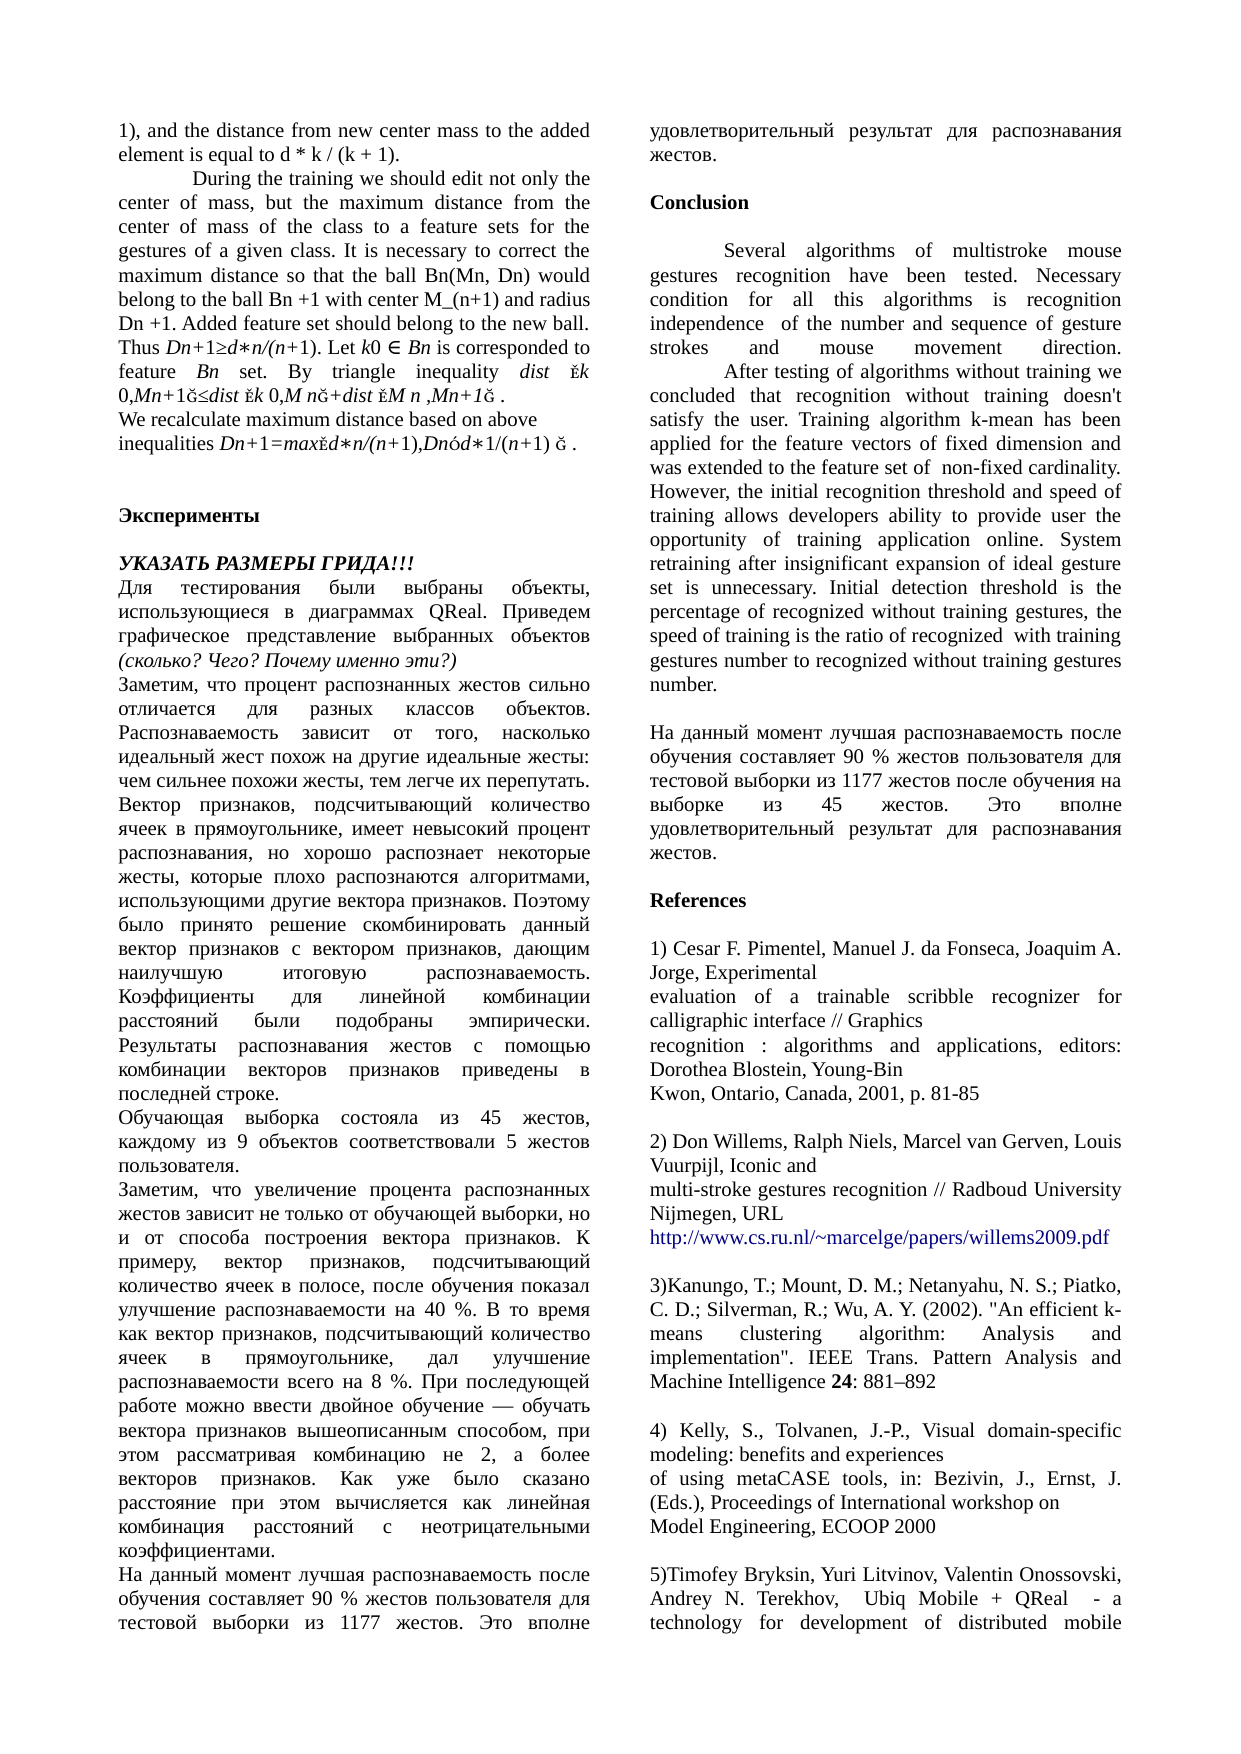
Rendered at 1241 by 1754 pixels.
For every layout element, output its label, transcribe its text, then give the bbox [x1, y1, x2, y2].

text 5)Timofey Bryksin, Yuri Litvinov, Valentin Onossovski, Andrey N. Terekhov, Ubiq Mobile + QReal - a technology for development of distributed mobile [649, 1562, 1122, 1634]
text На данный момент лучшая распознаваемость после обучения составляет 90 % жестов пользователя для тестовой выборки из 1177 жестов. Это вполне [118, 1562, 591, 1634]
text УКАЗАТЬ РАЗМЕРЫ ГРИДА!!! [118, 551, 591, 575]
text На данный момент лучшая распознаваемость после обучения составляет 90 % жестов пользователя для тестовой выборки из 1177 жестов после обучения на выборке из 45 жестов. Это вполне удовлетворительный результат для распознавания жестов. [649, 720, 1122, 864]
text Заметим, что процент распознанных жестов сильно отличается для разных классов объектов. Распознаваемость зависит от того, насколько идеальный жест похож на другие идеальные жесты: чем сильнее похожи жесты, тем легче их перепутать. Вектор признаков, подсчитывающий количество ячеек в прямоугольнике, имеет невысокий процент распознавания, но хорошо распознает некоторые жесты, которые плохо распознаются алгоритмами, использующими другие вектора признаков. Поэтому было принято решение скомбинировать данный вектор признаков с вектором признаков, дающим наилучшую итоговую распознаваемость. Коэффициенты для линейной комбинации расстояний были подобраны эмпирически. Результаты распознавания жестов с помощью комбинации векторов признаков приведены в последней строке. [118, 672, 591, 1105]
text 1), and the distance from new center mass to the added element is equal to d * k / (k + 1). [118, 118, 591, 166]
text multi-stroke gestures recognition // Radboud University Nijmegen, URL [649, 1177, 1122, 1225]
text 1) Cesar F. Pimentel, Manuel J. da Fonseca, Joaquim A. Jorge, Experimental [649, 936, 1122, 984]
text References [649, 888, 1122, 912]
text Kwon, Ontario, Canada, 2001, p. 81-85 [649, 1081, 1122, 1105]
text Model Engineering, ECOOP 2000 [649, 1514, 1122, 1538]
text 2) Don Willems, Ralph Niels, Marcel van Gerven, Louis Vuurpijl, Iconic and [649, 1129, 1122, 1177]
text Эксперименты [118, 503, 591, 527]
text Для тестирования были выбраны объекты, использующиеся в диаграммах QReal. Приведем графическое представление выбранных объектов (сколько? Чего? Почему именно эти?) [118, 575, 591, 672]
text 4) Kelly, S., Tolvanen, J.-P., Visual domain-specific modeling: benefits and experiences [649, 1417, 1122, 1466]
text 3)Kanungo, T.; Mount, D. M.; Netanyahu, N. S.; Piatko, C. D.; Silverman, R.; Wu, A. Y. (2002). "An efficient k-means clustering algorithm: Analysis and implementation". IEEE Trans. Pattern Analysis and Machine Intelligence 24: 881–892 [649, 1273, 1122, 1393]
text http://www.cs.ru.nl/~marcelge/papers/willems2009.pdf [649, 1225, 1122, 1249]
text удовлетворительный результат для распознавания жестов. [649, 118, 1122, 166]
text evaluation of a trainable scribble recognizer for calligraphic interface // Graphics [649, 984, 1122, 1032]
text Several algorithms of multistroke mouse gestures recognition have been tested. Necessary condition for all this algorithms is recognition independence of the number and sequence of gesture strokes and mouse movement direction. After testing of algorithms without training we concluded that recognition without training doesn't satisfy the user. Training algorithm k-mean has been applied for the feature vectors of fixed dimension and was extended to the feature set of non-fixed cardinality. However, the initial recognition threshold and speed of training allows developers ability to provide user the opportunity of training application online. System retraining after insignificant expansion of ideal gesture set is unnecessary. Initial detection threshold is the percentage of recognized without training gestures, the speed of training is the ratio of recognized with training gestures number to recognized without training gestures number. [649, 238, 1122, 696]
text We recalculate maximum distance based on above inequalities Dn+1=maxd∗n/(n+1),Dnd∗1/(n+1)  . [118, 407, 591, 455]
text recognition : algorithms and applications, editors: Dorothea Blostein, Young-Bin [649, 1032, 1122, 1081]
text Conclusion [649, 190, 1122, 214]
text During the training we should edit not only the center of mass, but the maximum distance from the center of mass of the class to a feature sets for the gestures of a given class. It is necessary to correct the maximum distance so that the ball Bn(Mn, Dn) would belong to the ball Bn +1 with center M_(n+1) and radius Dn +1. Added feature set should belong to the new ball. Thus Dn+1≥d∗n/(n+1). Let k0 ∈ Bn is corresponded to feature Bn set. By triangle inequality dist k 0,Mn+1≤dist k 0,M n+dist M n ,Mn+1 . [118, 166, 591, 407]
text Обучающая выборка состояла из 45 жестов, каждому из 9 объектов соответствовали 5 жестов пользователя. [118, 1105, 591, 1177]
text Заметим, что увеличение процента распознанных жестов зависит не только от обучающей выборки, но и от способа построения вектора признаков. К примеру, вектор признаков, подсчитывающий количество ячеек в полосе, после обучения показал улучшение распознаваемости на 40 %. В то время как вектор признаков, подсчитывающий количество ячеек в прямоугольнике, дал улучшение распознаваемости всего на 8 %. При последующей работе можно ввести двойное обучение — обучать вектора признаков вышеописанным способом, при этом рассматривая комбинацию не 2, а более векторов признаков. Как уже было сказано расстояние при этом вычисляется как линейная комбинация расстояний с неотрицательными коэффициентами. [118, 1177, 591, 1562]
text of using metaCASE tools, in: Bezivin, J., Ernst, J. (Eds.), Proceedings of International workshop on [649, 1466, 1122, 1514]
